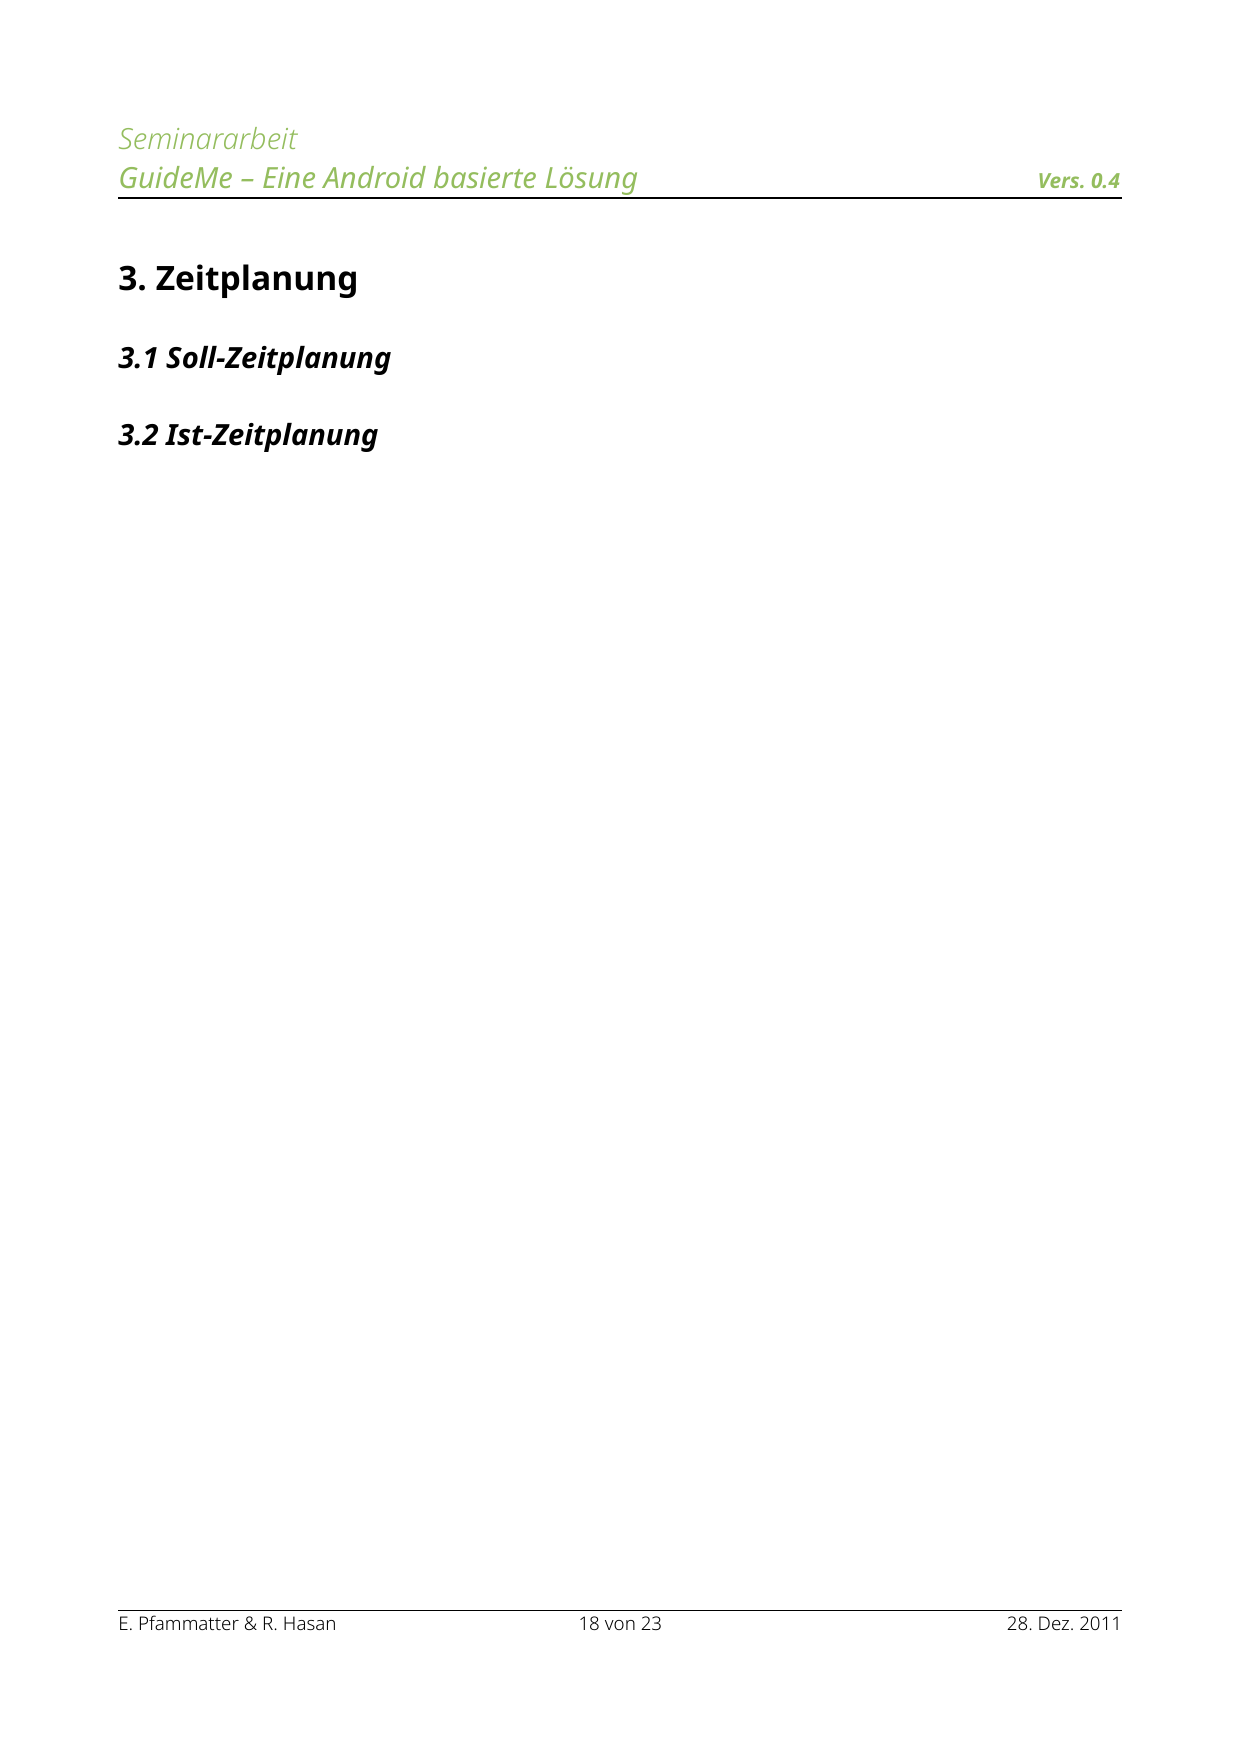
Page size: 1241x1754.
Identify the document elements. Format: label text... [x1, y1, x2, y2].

subtitle 3.1 Soll-Zeitplanung [118, 337, 1122, 377]
subtitle 3.2 Ist-Zeitplanung [118, 414, 1122, 454]
subtitle 3. Zeitplanung [118, 254, 1122, 300]
